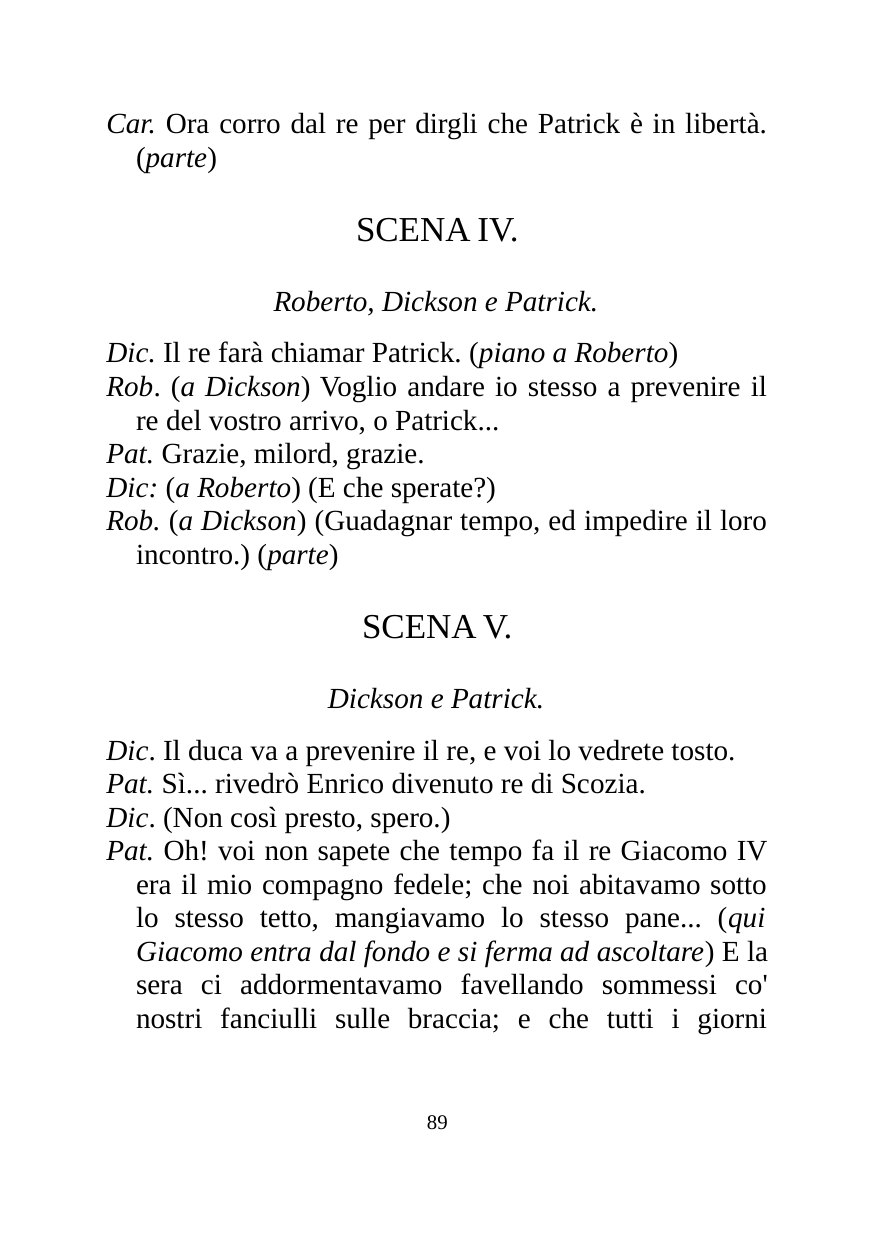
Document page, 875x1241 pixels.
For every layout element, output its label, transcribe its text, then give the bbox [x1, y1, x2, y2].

text Dic. (Non così presto, spero.) [106, 800, 768, 833]
text Rob. (a Dickson) (Guadagnar tempo, ed impedire il loro incontro.) (parte) [106, 503, 768, 570]
subtitle SCENA V. [106, 606, 768, 646]
text Rob. (a Dickson) Voglio andare io stesso a prevenire il re del vostro arrivo, o Patrick... [106, 369, 768, 436]
text Dic. Il re farà chiamar Patrick. (piano a Roberto) [106, 336, 768, 369]
text Dickson e Patrick. [106, 681, 768, 715]
text Pat. Grazie, milord, grazie. [106, 436, 768, 470]
text Roberto, Dickson e Patrick. [106, 284, 768, 318]
subtitle SCENA IV. [106, 209, 768, 249]
text Pat. Oh! voi non sapete che tempo fa il re Giacomo IV era il mio compagno fedele; che noi abitavamo sotto lo stesso tetto, mangiavamo lo stesso pane... (qui Giacomo entra dal fondo e si ferma ad ascoltare) E la sera ci addormentavamo favellando sommessi co' nostri fanciulli sulle braccia; e che tutti i giorni [106, 833, 768, 1034]
text Car. Ora corro dal re per dirgli che Patrick è in libertà.(parte) [106, 106, 768, 173]
text Dic: (a Roberto) (E che sperate?) [106, 470, 768, 503]
text Pat. Sì... rivedrò Enrico divenuto re di Scozia. [106, 766, 768, 800]
text Dic. Il duca va a prevenire il re, e voi lo vedrete tosto. [106, 733, 768, 766]
